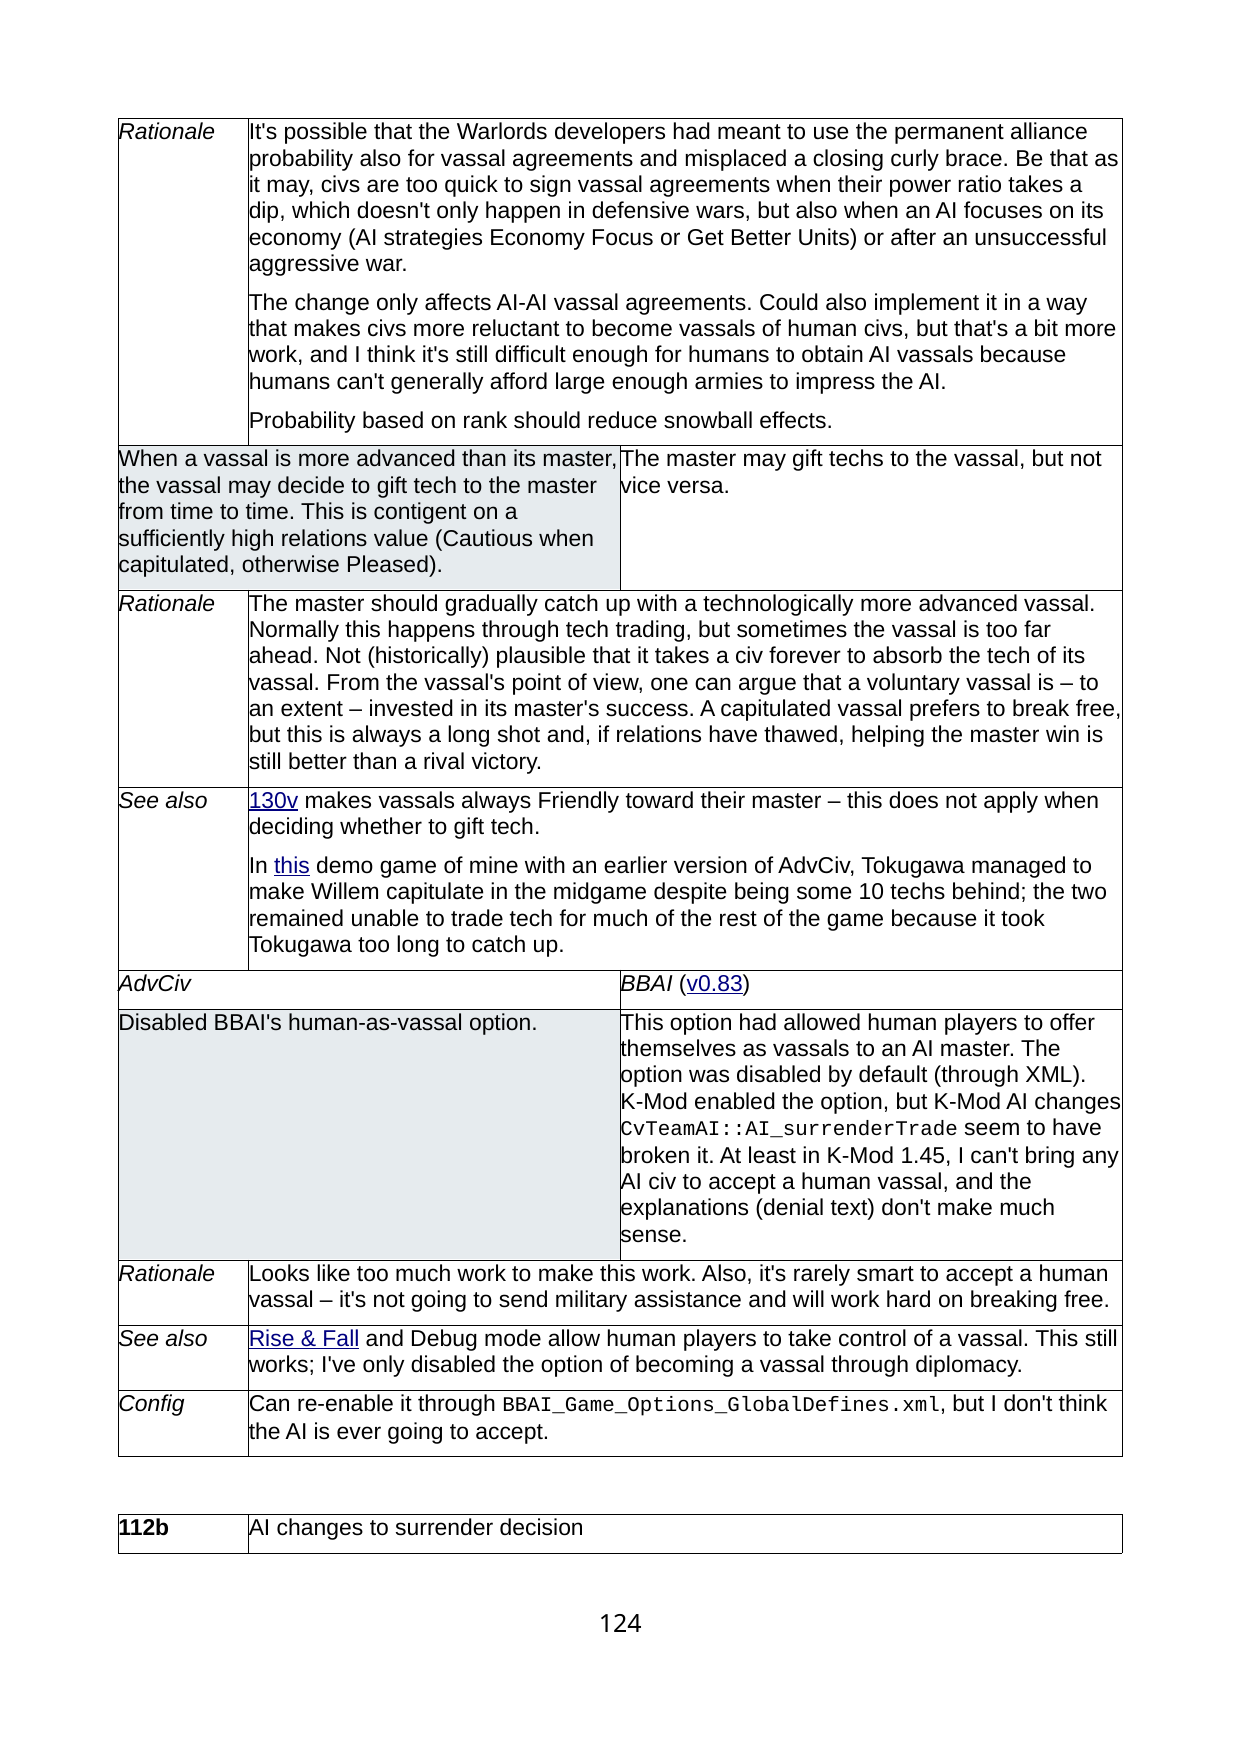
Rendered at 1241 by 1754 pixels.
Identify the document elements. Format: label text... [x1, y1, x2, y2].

table_cell 130v makes vassals always Friendly toward their master – this does not apply when deciding whether to gift tech. In this demo game of mine with an earlier version of AdvCiv, Tokugawa managed to make Willem capitulate in the midgame despite being some 10 techs behind; the two remained unable to trade tech for much of the rest of the game because it took Tokugawa too long to catch up. [249, 788, 1122, 969]
table_cell It's possible that the Warlords developers had meant to use the permanent alliance probability also for vassal agreements and misplaced a closing curly brace. Be that as it may, civs are too quick to sign vassal agreements when their power ratio takes a dip, which doesn't only happen in defensive wars, but also when an AI focuses on its economy (AI strategies Economy Focus or Get Better Units) or after an unsuccessful aggressive war. The change only affects AI-AI vassal agreements. Could also implement it in a way that makes civs more reluctant to become vassals of human civs, but that's a bit more work, and I think it's still difficult enough for humans to obtain AI vassals because humans can't generally afford large enough armies to impress the AI. Probability based on rank should reduce snowball effects. [249, 119, 1122, 445]
table_cell Rationale [119, 1261, 248, 1325]
table_cell This option had allowed human players to offer themselves as vassals to an AI master. The option was disabled by default (through XML). K‑Mod enabled the option, but K-Mod AI changes CvTeamAI::AI_surrenderTrade seem to have broken it. At least in K-Mod 1.45, I can't bring any AI civ to accept a human vassal, and the explanations (denial text) don't make much sense. [621, 1010, 1122, 1259]
table_cell AdvCiv [119, 971, 620, 1008]
table_cell Disabled BBAI's human-as-vassal option. [119, 1010, 620, 1259]
table_cell Config [119, 1391, 248, 1456]
table_header AI changes to surrender decision [249, 1515, 1122, 1553]
table_cell See also [119, 1326, 248, 1390]
table_cell The master should gradually catch up with a technologically more advanced vassal. Normally this happens through tech trading, but sometimes the vassal is too far ahead. Not (historically) plausible that it takes a civ forever to absorb the tech of its vassal. From the vassal's point of view, one can argue that a voluntary vassal is – to an extent – invested in its master's success. A capitulated vassal prefers to break free, but this is always a long shot and, if relations have thawed, helping the master win is still better than a rival victory. [249, 591, 1122, 787]
table_cell Rise & Fall and Debug mode allow human players to take control of a vassal. This still works; I've only disabled the option of becoming a vassal through diplomacy. [249, 1326, 1122, 1390]
table_cell BBAI (v0.83) [621, 971, 1122, 1008]
table_header 112b [119, 1515, 248, 1553]
table_cell Looks like too much work to make this work. Also, it's rarely smart to accept a human vassal – it's not going to send military assistance and will work hard on breaking free. [249, 1261, 1122, 1325]
table_cell Can re-enable it through BBAI_Game_Options_GlobalDefines.xml, but I don't think the AI is ever going to accept. [249, 1391, 1122, 1456]
table_cell Rationale [119, 119, 248, 445]
table_cell Rationale [119, 591, 248, 787]
table_cell When a vassal is more advanced than its master, the vassal may decide to gift tech to the master from time to time. This is contigent on a sufficiently high relations value (Cautious when capitulated, otherwise Pleased). [119, 446, 620, 589]
table_cell See also [119, 788, 248, 969]
table_cell The master may gift techs to the vassal, but not vice versa. [621, 446, 1122, 589]
